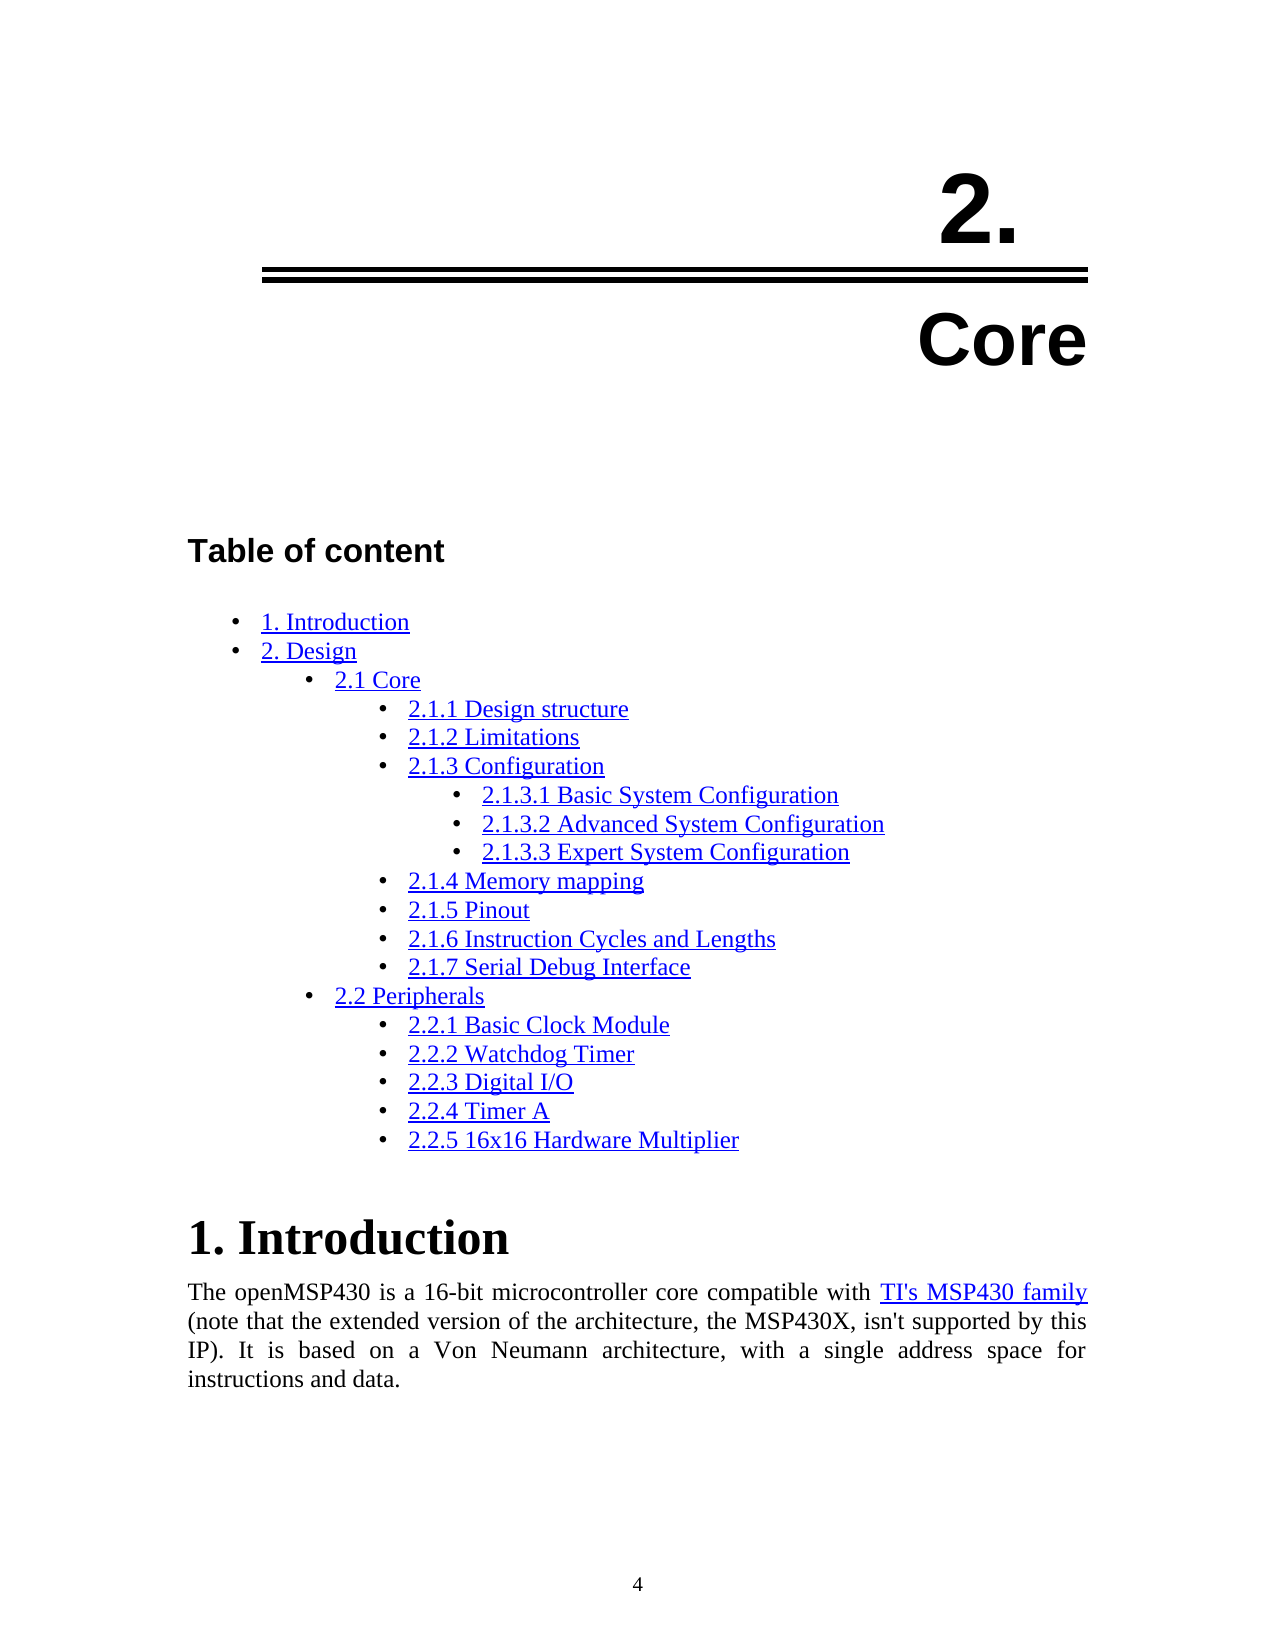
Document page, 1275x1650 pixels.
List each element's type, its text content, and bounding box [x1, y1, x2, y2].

text 1. Introduction [187, 1207, 1088, 1265]
subtitle Core [187, 295, 1088, 381]
list 2.1.3.2 Advanced System Configuration [452, 809, 1088, 837]
list 2.2.2 Watchdog Timer [379, 1039, 1088, 1067]
list 2.1.1 Design structure [379, 694, 1088, 722]
list 2.2.1 Basic Clock Module [379, 1010, 1088, 1039]
list 2.2.4 Timer A [379, 1096, 1088, 1125]
list 2.1 Core [305, 665, 1088, 694]
subtitle Table of content [187, 531, 1088, 570]
list 1. Introduction [231, 607, 1088, 636]
list 2.1.6 Instruction Cycles and Lengths [379, 924, 1088, 952]
list 2.2.5 16x16 Hardware Multiplier [379, 1125, 1088, 1154]
list 2.1.3.3 Expert System Configuration [452, 837, 1088, 866]
list 2.1.7 Serial Debug Interface [379, 952, 1088, 981]
list 2.1.5 Pinout [379, 895, 1088, 924]
list 2.1.4 Memory mapping [379, 866, 1088, 895]
list 2.2.3 Digital I/O [379, 1067, 1088, 1096]
text The openMSP430 is a 16-bit microcontroller core compatible with TI's MSP430 family (note that the extended version of the architecture, the MSP430X, isn't supported by this IP). It is based on a Von Neumann architecture, with a single address space for instructions and data. [187, 1277, 1088, 1392]
list 2.1.2 Limitations [379, 722, 1088, 751]
list 2.2 Peripherals [305, 981, 1088, 1010]
list 2. Design [231, 636, 1088, 665]
list 2.1.3.1 Basic System Configuration [452, 780, 1088, 809]
list 2.1.3 Configuration [379, 751, 1088, 780]
